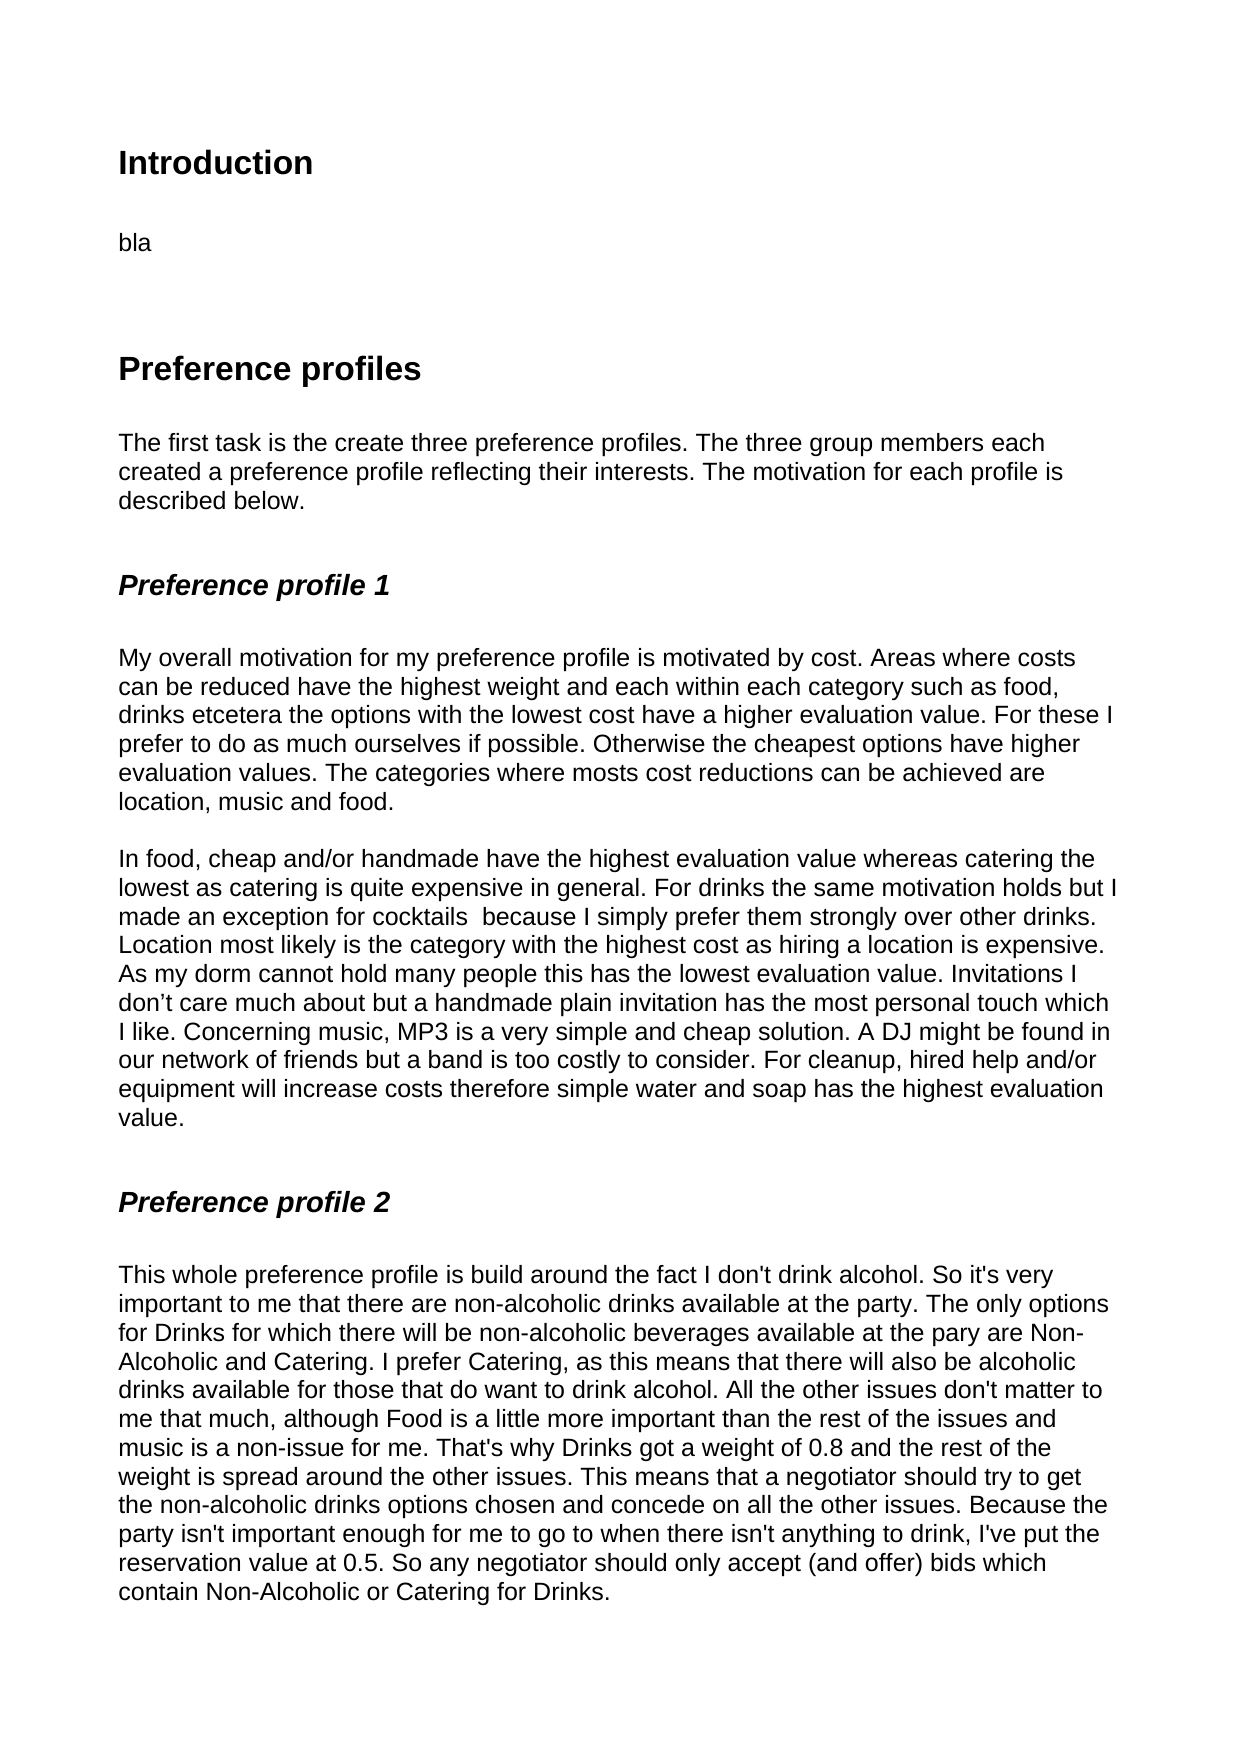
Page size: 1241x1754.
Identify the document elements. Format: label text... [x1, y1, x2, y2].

text This whole preference profile is build around the fact I don't drink alcohol. So it's very important to me that there are non-alcoholic drinks available at the party. The only options for Drinks for which there will be non-alcoholic beverages available at the pary are Non-Alcoholic and Catering. I prefer Catering, as this means that there will also be alcoholic drinks available for those that do want to drink alcohol. All the other issues don't matter to me that much, although Food is a little more important than the rest of the issues and music is a non-issue for me. That's why Drinks got a weight of 0.8 and the rest of the weight is spread around the other issues. This means that a negotiator should try to get the non-alcoholic drinks options chosen and concede on all the other issues. Because the party isn't important enough for me to go to when there isn't anything to drink, I've put the reservation value at 0.5. So any negotiator should only accept (and offer) bids which contain Non-Alcoholic or Catering for Drinks. [118, 1260, 1122, 1605]
subtitle Preference profile 1 [118, 568, 1122, 602]
text Location most likely is the category with the highest cost as hiring a location is expensive. As my dorm cannot hold many people this has the lowest evaluation value. Invitations I don’t care much about but a handmade plain invitation has the most personal touch which I like. Concerning music, MP3 is a very simple and cheap solution. A DJ might be found in our network of friends but a band is too costly to consider. For cleanup, hired help and/or equipment will increase costs therefore simple water and soap has the highest evaluation value. [118, 931, 1122, 1132]
text bla [118, 228, 1122, 257]
subtitle Preference profiles [118, 348, 1122, 387]
text My overall motivation for my preference profile is motivated by cost. Areas where costs can be reduced have the highest weight and each within each category such as food, drinks etcetera the options with the lowest cost have a higher evaluation value. For these I prefer to do as much ourselves if possible. Otherwise the cheapest options have higher evaluation values. The categories where mosts cost reductions can be achieved are location, music and food. [118, 643, 1122, 816]
subtitle Introduction [118, 143, 1122, 182]
text In food, cheap and/or handmade have the highest evaluation value whereas catering the lowest as catering is quite expensive in general. For drinks the same motivation holds but I made an exception for cocktails because I simply prefer them strongly over other drinks. [118, 844, 1122, 931]
subtitle Preference profile 2 [118, 1186, 1122, 1219]
text The first task is the create three preference profiles. The three group members each created a preference profile reflecting their interests. The motivation for each profile is described below. [118, 428, 1122, 514]
